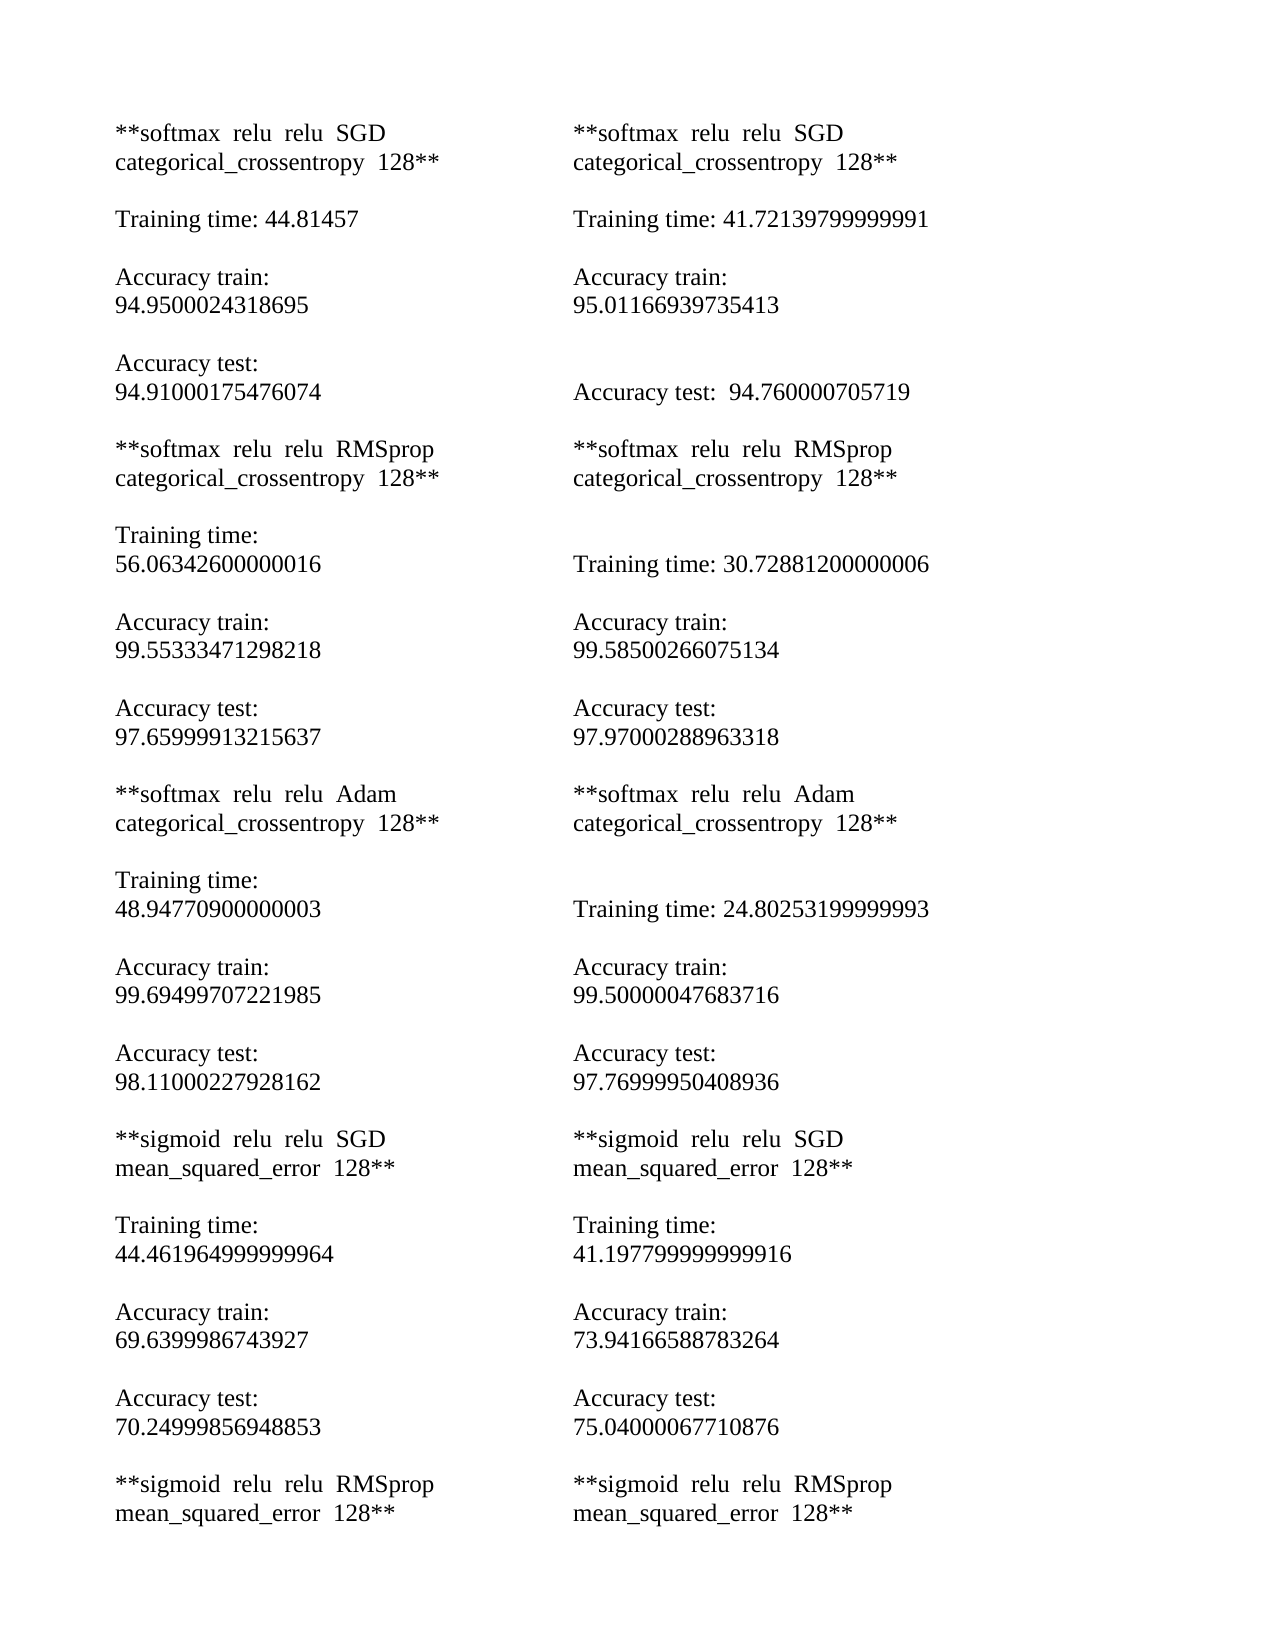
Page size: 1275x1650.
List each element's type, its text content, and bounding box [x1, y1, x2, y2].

table_cell [557, 233, 570, 262]
table_cell [557, 521, 570, 578]
table_cell [448, 866, 537, 923]
table_cell Training time: 44.81457 [112, 204, 448, 233]
table_cell [570, 1441, 935, 1469]
table_cell [935, 837, 1068, 866]
table_cell [557, 348, 570, 406]
table_cell [935, 434, 1068, 492]
table_cell [557, 664, 570, 693]
table_cell **softmax relu relu SGD categorical_crossentropy 128** [570, 118, 935, 176]
table_cell [935, 1124, 1068, 1182]
table_cell [537, 348, 557, 406]
table_cell [935, 607, 1068, 664]
table_cell [448, 1441, 537, 1469]
table_cell [557, 262, 570, 319]
table_cell Training time: 48.94770900000003 [112, 866, 448, 923]
table_cell [448, 204, 537, 233]
table_cell [537, 1009, 557, 1038]
table_cell [935, 1441, 1068, 1469]
table_cell [570, 233, 935, 262]
table_cell **softmax relu relu SGD categorical_crossentropy 128** [112, 118, 448, 176]
table_cell [557, 1096, 570, 1124]
table_cell [112, 1182, 448, 1211]
table_cell [448, 1469, 537, 1527]
table_cell [935, 492, 1068, 521]
table_cell [448, 1182, 537, 1211]
table_cell [557, 866, 570, 923]
table_cell [537, 1124, 557, 1182]
table_cell [448, 233, 537, 262]
table_cell [448, 1297, 537, 1354]
table_cell [557, 118, 570, 176]
table_cell [935, 923, 1068, 952]
table_cell [537, 176, 557, 204]
table_cell [448, 406, 537, 434]
table_cell [570, 1182, 935, 1211]
table_cell [537, 492, 557, 521]
table_cell **softmax relu relu Adam categorical_crossentropy 128** [570, 779, 935, 837]
table_cell [537, 233, 557, 262]
table_cell [448, 1268, 537, 1297]
table_cell [557, 837, 570, 866]
table_cell [448, 923, 537, 952]
table_cell [557, 693, 570, 751]
table_cell [537, 607, 557, 664]
table_cell [570, 176, 935, 204]
table_cell Accuracy test: 94.760000705719 [570, 348, 935, 406]
table_cell [557, 578, 570, 607]
table_cell [935, 1009, 1068, 1038]
table_cell Accuracy test: 97.65999913215637 [112, 693, 448, 751]
table_cell Accuracy test: 70.24999856948853 [112, 1383, 448, 1441]
table_cell [112, 751, 448, 779]
table_cell [557, 406, 570, 434]
table_cell [448, 1124, 537, 1182]
table_cell [570, 578, 935, 607]
table_cell [935, 866, 1068, 923]
table_cell [448, 319, 537, 348]
table_cell [935, 1383, 1068, 1441]
table_cell [112, 1009, 448, 1038]
table_cell [537, 779, 557, 837]
table_cell [537, 923, 557, 952]
table_cell Training time: 41.197799999999916 [570, 1211, 935, 1268]
table_cell [935, 1297, 1068, 1354]
table_cell Accuracy test: 97.97000288963318 [570, 693, 935, 751]
table_cell [557, 779, 570, 837]
table_cell [448, 1096, 537, 1124]
table_cell **softmax relu relu RMSprop categorical_crossentropy 128** [570, 434, 935, 492]
table_cell [448, 176, 537, 204]
table_cell [557, 319, 570, 348]
table_cell [935, 176, 1068, 204]
table_cell [935, 952, 1068, 1009]
table_cell [570, 492, 935, 521]
table_cell [448, 837, 537, 866]
table_cell [448, 578, 537, 607]
table_cell [112, 1268, 448, 1297]
table_cell [935, 319, 1068, 348]
table_cell [935, 664, 1068, 693]
table_cell [935, 204, 1068, 233]
table_cell [935, 406, 1068, 434]
table_cell [557, 1383, 570, 1441]
table_cell [537, 866, 557, 923]
table_cell [557, 751, 570, 779]
table_cell [935, 1354, 1068, 1383]
table_cell Accuracy train: 73.94166588783264 [570, 1297, 935, 1354]
table_cell [557, 1441, 570, 1469]
table_cell [537, 1211, 557, 1268]
table_cell [570, 837, 935, 866]
table_cell [570, 664, 935, 693]
table_cell Accuracy train: 94.9500024318695 [112, 262, 448, 319]
table_cell [537, 1383, 557, 1441]
table_cell [448, 1354, 537, 1383]
table_cell [557, 1469, 570, 1527]
table_cell [448, 664, 537, 693]
table_cell [570, 751, 935, 779]
table_cell [570, 319, 935, 348]
table_cell [537, 118, 557, 176]
table_cell [112, 837, 448, 866]
table_cell [570, 406, 935, 434]
table_cell [112, 1354, 448, 1383]
table_cell [557, 1354, 570, 1383]
table_cell [935, 348, 1068, 406]
table_cell [557, 923, 570, 952]
table_cell [557, 1268, 570, 1297]
table_cell [557, 1124, 570, 1182]
table_cell [112, 319, 448, 348]
table_cell [537, 406, 557, 434]
table_cell [448, 952, 537, 1009]
table_cell [537, 1038, 557, 1096]
table_cell [537, 1297, 557, 1354]
table_cell [935, 1038, 1068, 1096]
table_cell Accuracy train: 95.01166939735413 [570, 262, 935, 319]
table_cell [557, 204, 570, 233]
table_cell Accuracy test: 97.76999950408936 [570, 1038, 935, 1096]
table_cell Accuracy train: 69.6399986743927 [112, 1297, 448, 1354]
table_cell [935, 578, 1068, 607]
table_cell [112, 1441, 448, 1469]
table_cell [112, 923, 448, 952]
table_cell [557, 1211, 570, 1268]
table_cell [557, 1038, 570, 1096]
table_cell Accuracy train: 99.55333471298218 [112, 607, 448, 664]
table_cell [448, 1009, 537, 1038]
table_cell [448, 1038, 537, 1096]
table_cell **sigmoid relu relu RMSprop mean_squared_error 128** [570, 1469, 935, 1527]
table_cell [112, 1096, 448, 1124]
table_cell [448, 751, 537, 779]
table_cell [935, 1211, 1068, 1268]
table_cell [112, 406, 448, 434]
table_cell [537, 578, 557, 607]
table_cell **sigmoid relu relu RMSprop mean_squared_error 128** [112, 1469, 448, 1527]
table_cell [537, 434, 557, 492]
table_cell **sigmoid relu relu SGD mean_squared_error 128** [112, 1124, 448, 1182]
table_cell [935, 751, 1068, 779]
table_cell [448, 434, 537, 492]
table_cell [537, 1354, 557, 1383]
table_cell Accuracy train: 99.58500266075134 [570, 607, 935, 664]
table_cell [935, 233, 1068, 262]
table_cell [448, 607, 537, 664]
table_cell [570, 1009, 935, 1038]
table_cell Training time: 30.72881200000006 [570, 521, 935, 578]
table_cell [570, 923, 935, 952]
table_cell [570, 1096, 935, 1124]
table_cell [448, 262, 537, 319]
table_cell [557, 607, 570, 664]
table_cell [557, 176, 570, 204]
table_cell [537, 751, 557, 779]
table_cell [935, 1182, 1068, 1211]
table_cell **softmax relu relu Adam categorical_crossentropy 128** [112, 779, 448, 837]
table_cell **softmax relu relu RMSprop categorical_crossentropy 128** [112, 434, 448, 492]
table_cell [112, 492, 448, 521]
table_cell [537, 521, 557, 578]
table_cell [537, 204, 557, 233]
table_cell Accuracy train: 99.69499707221985 [112, 952, 448, 1009]
table_cell [537, 952, 557, 1009]
table_cell [537, 1268, 557, 1297]
table_cell [112, 233, 448, 262]
table_cell [112, 176, 448, 204]
table_cell [935, 262, 1068, 319]
table_cell [448, 1383, 537, 1441]
table_cell [448, 492, 537, 521]
table_cell [537, 319, 557, 348]
table_cell [935, 1469, 1068, 1527]
table_cell Accuracy test: 98.11000227928162 [112, 1038, 448, 1096]
table_cell [935, 521, 1068, 578]
table_cell [537, 664, 557, 693]
table_cell [557, 952, 570, 1009]
table_cell [448, 521, 537, 578]
table_cell [570, 1268, 935, 1297]
table_cell Accuracy test: 94.91000175476074 [112, 348, 448, 406]
table_cell [537, 837, 557, 866]
table_cell [537, 1182, 557, 1211]
table_cell Training time: 41.72139799999991 [570, 204, 935, 233]
table_cell Accuracy train: 99.50000047683716 [570, 952, 935, 1009]
table_cell [537, 1096, 557, 1124]
table_cell [448, 1211, 537, 1268]
table_cell [557, 1182, 570, 1211]
table_cell Training time: 44.461964999999964 [112, 1211, 448, 1268]
table_cell [557, 434, 570, 492]
table_cell [448, 779, 537, 837]
table_cell [537, 1469, 557, 1527]
table_cell [557, 1009, 570, 1038]
table_cell Accuracy test: 75.04000067710876 [570, 1383, 935, 1441]
table_cell Training time: 24.80253199999993 [570, 866, 935, 923]
table_cell [570, 1354, 935, 1383]
table_cell **sigmoid relu relu SGD mean_squared_error 128** [570, 1124, 935, 1182]
table_cell Training time: 56.06342600000016 [112, 521, 448, 578]
table_cell [935, 1096, 1068, 1124]
table_cell [448, 348, 537, 406]
table_cell [935, 1268, 1068, 1297]
table_cell [537, 262, 557, 319]
table_cell [448, 118, 537, 176]
table_cell [557, 1297, 570, 1354]
table_cell [557, 492, 570, 521]
table_cell [112, 664, 448, 693]
table_cell [537, 693, 557, 751]
table_cell [112, 578, 448, 607]
table_cell [935, 779, 1068, 837]
table_cell [537, 1441, 557, 1469]
table_cell [935, 118, 1068, 176]
table_cell [448, 693, 537, 751]
table_cell [935, 693, 1068, 751]
